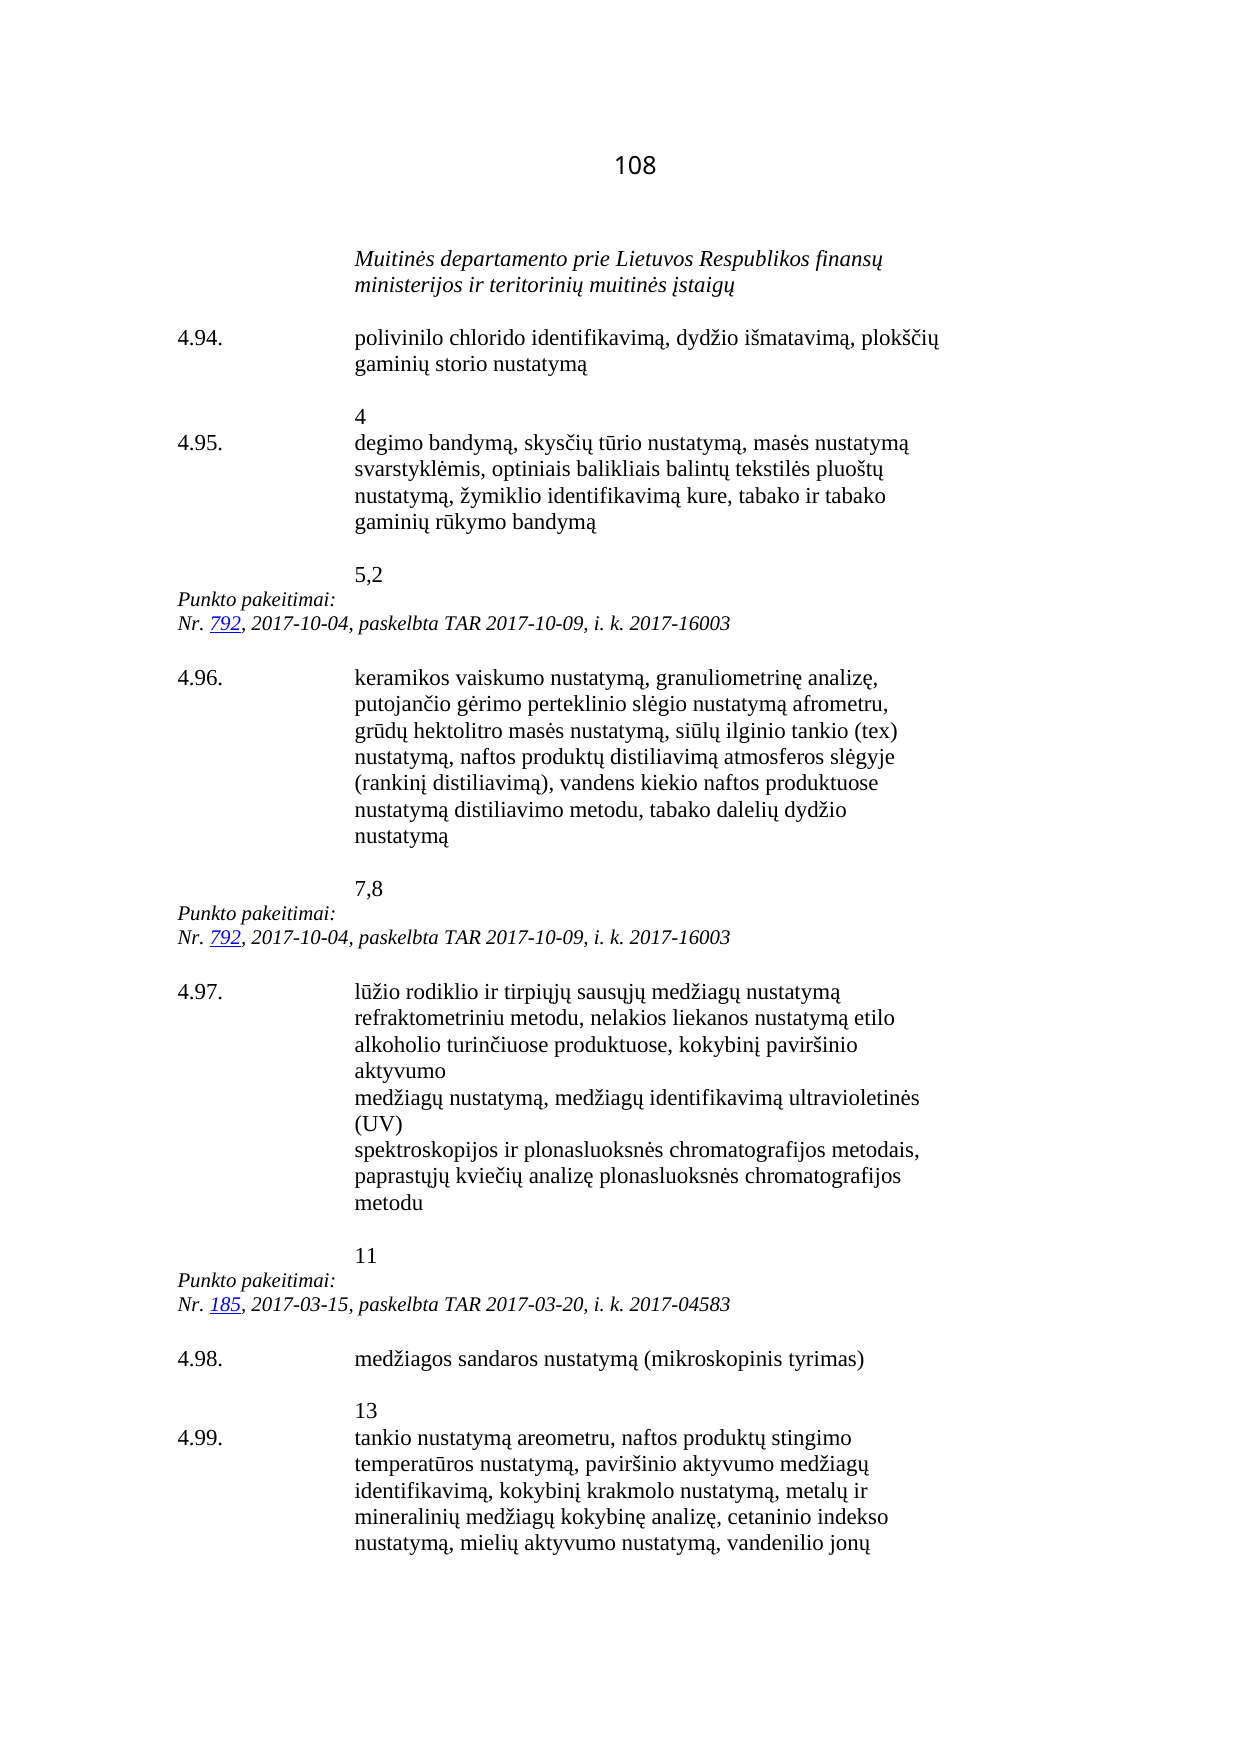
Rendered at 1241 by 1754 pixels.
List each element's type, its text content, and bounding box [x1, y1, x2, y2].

text gaminių storio nustatymą 4 [354, 350, 945, 429]
text identifikavimą, kokybinį krakmolo nustatymą, metalų ir [354, 1477, 945, 1503]
text metodu 11 [354, 1189, 945, 1268]
text gaminių rūkymo bandymą 5,2 [354, 508, 945, 587]
text 4.95. degimo bandymą, skysčių tūrio nustatymą, masės nustatymą [177, 429, 945, 455]
text temperatūros nustatymą, paviršinio aktyvumo medžiagų [354, 1450, 945, 1477]
text mineralinių medžiagų kokybinę analizę, cetaninio indekso [354, 1503, 945, 1529]
text 4.96. keramikos vaiskumo nustatymą, granuliometrinę analizę, [177, 664, 945, 690]
text Nr. 792, 2017-10-04, paskelbta TAR 2017-10-09, i. k. 2017-16003 [177, 925, 1093, 949]
text nustatymą, žymiklio identifikavimą kure, tabako ir tabako [354, 482, 945, 508]
text grūdų hektolitro masės nustatymą, siūlų ilginio tankio (tex) [354, 717, 945, 743]
text nustatymą distiliavimo metodu, tabako dalelių dydžio [354, 796, 945, 822]
text 4.99. tankio nustatymą areometru, naftos produktų stingimo [177, 1424, 945, 1450]
text 4.97. lūžio rodiklio ir tirpiųjų sausųjų medžiagų nustatymą [177, 978, 945, 1004]
text nustatymą, mielių aktyvumo nustatymą, vandenilio jonų [354, 1529, 945, 1556]
text Punkto pakeitimai: [177, 901, 1093, 925]
text nustatymą 7,8 [354, 822, 945, 901]
text svarstyklėmis, optiniais balikliais balintų tekstilės pluoštų [354, 455, 945, 482]
text Punkto pakeitimai: [177, 587, 1093, 611]
text Punkto pakeitimai: [177, 1268, 1093, 1292]
text Muitinės departamento prie Lietuvos Respublikos finansų ministerijos ir teritorinių muitinės įstaigų [354, 244, 945, 324]
text Nr. 792, 2017-10-04, paskelbta TAR 2017-10-09, i. k. 2017-16003 [177, 611, 1093, 635]
text medžiagų nustatymą, medžiagų identifikavimą ultravioletinės (UV) [354, 1083, 945, 1136]
text (rankinį distiliavimą), vandens kiekio naftos produktuose [354, 769, 945, 796]
text Nr. 185, 2017-03-15, paskelbta TAR 2017-03-20, i. k. 2017-04583 [177, 1292, 1093, 1316]
text paprastųjų kviečių analizę plonasluoksnės chromatografijos [354, 1163, 945, 1189]
text 4.98. medžiagos sandaros nustatymą (mikroskopinis tyrimas) 13 [177, 1345, 945, 1424]
text spektroskopijos ir plonasluoksnės chromatografijos metodais, [354, 1136, 945, 1163]
text 4.94. polivinilo chlorido identifikavimą, dydžio išmatavimą, plokščių [177, 324, 945, 350]
text refraktometriniu metodu, nelakios liekanos nustatymą etilo [354, 1004, 945, 1031]
text putojančio gėrimo perteklinio slėgio nustatymą afrometru, [354, 690, 945, 717]
text alkoholio turinčiuose produktuose, kokybinį paviršinio aktyvumo [354, 1031, 945, 1083]
text nustatymą, naftos produktų distiliavimą atmosferos slėgyje [354, 743, 945, 769]
